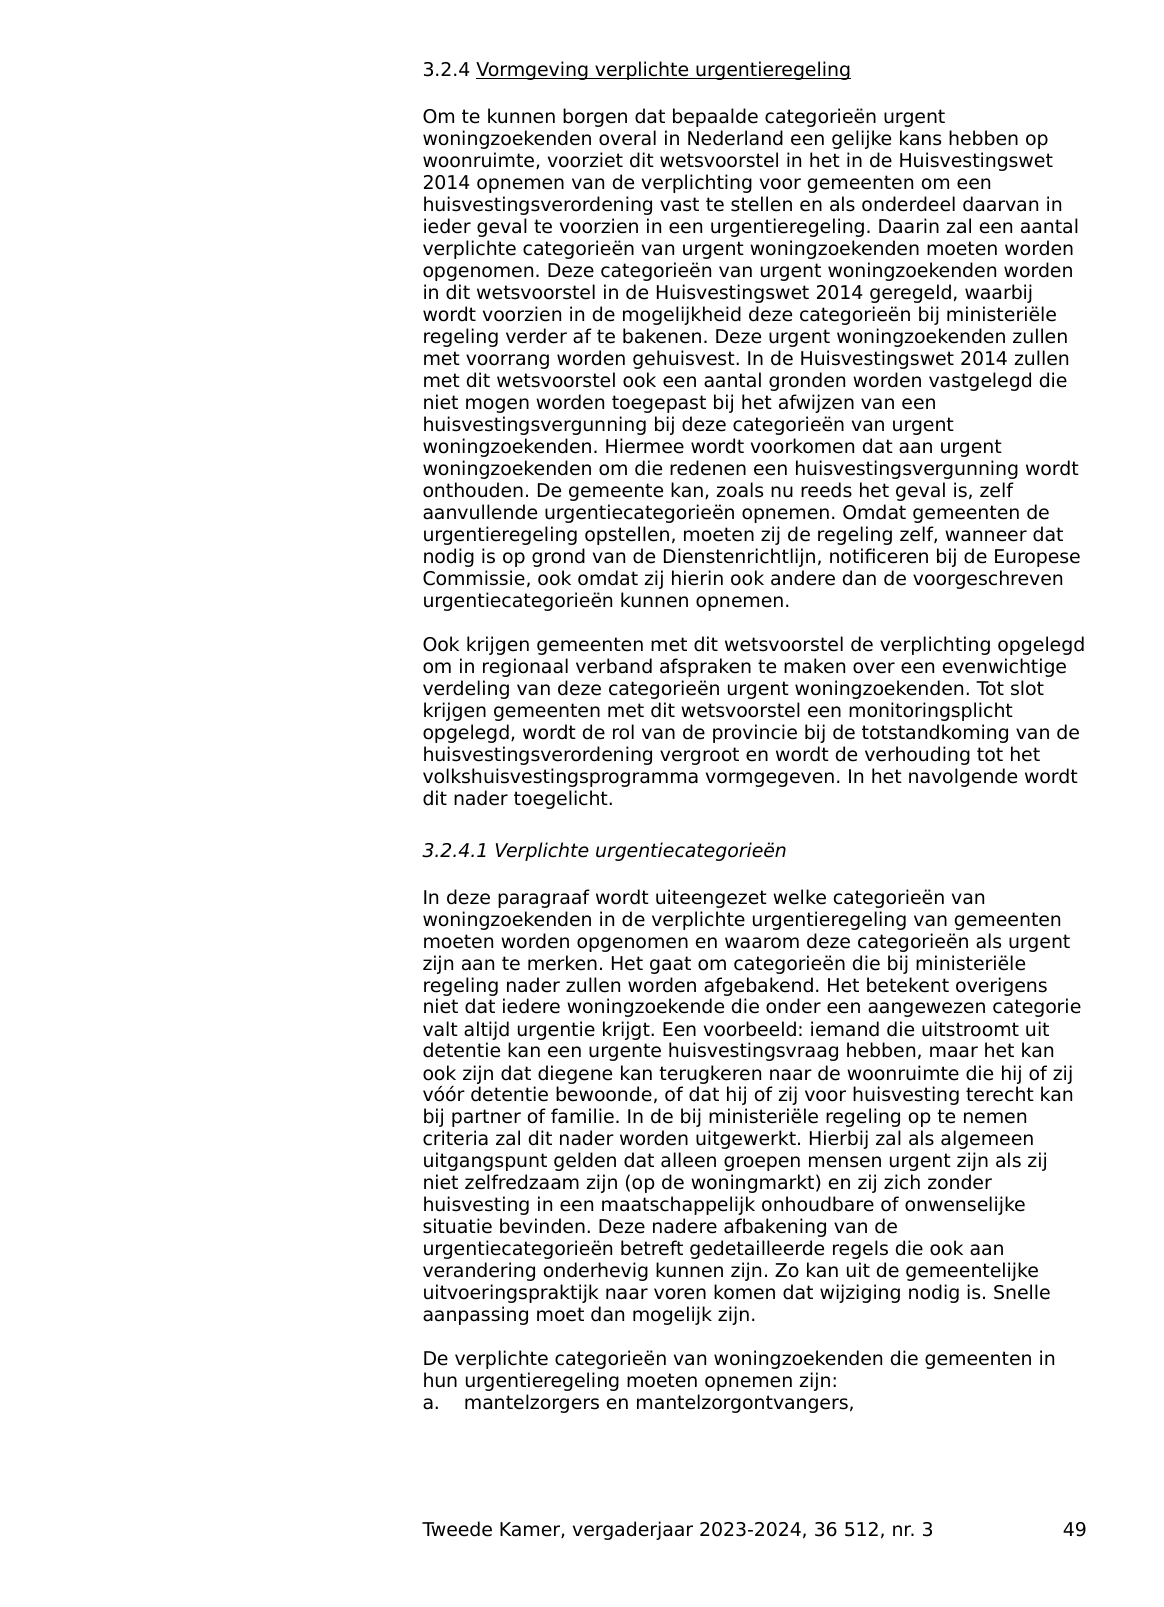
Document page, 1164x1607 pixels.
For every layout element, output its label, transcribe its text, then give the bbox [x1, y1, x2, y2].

text In deze paragraaf wordt uiteengezet welke categorieën van woningzoekenden in de verplichte urgentieregeling van gemeenten moeten worden opgenomen en waarom deze categorieën als urgent zijn aan te merken. Het gaat om categorieën die bij ministeriële regeling nader zullen worden afgebakend. Het betekent overigens niet dat iedere woningzoekende die onder een aangewezen categorie valt altijd urgentie krijgt. Een voorbeeld: iemand die uitstroomt uit detentie kan een urgente huisvestingsvraag hebben, maar het kan ook zijn dat diegene kan terugkeren naar de woonruimte die hij of zij vóór detentie bewoonde, of dat hij of zij voor huisvesting terecht kan bij partner of familie. In de bij ministeriële regeling op te nemen criteria zal dit nader worden uitgewerkt. Hierbij zal als algemeen uitgangspunt gelden dat alleen groepen mensen urgent zijn als zij niet zelfredzaam zijn (op de woningmarkt) en zij zich zonder huisvesting in een maatschappelijk onhoudbare of onwenselijke situatie bevinden. Deze nadere afbakening van de urgentiecategorieën betreft gedetailleerde regels die ook aan verandering onderhevig kunnen zijn. Zo kan uit de gemeentelijke uitvoeringspraktijk naar voren komen dat wijziging nodig is. Snelle aanpassing moet dan mogelijk zijn. [422, 887, 1087, 1326]
text Ook krijgen gemeenten met dit wetsvoorstel de verplichting opgelegd om in regionaal verband afspraken te maken over een evenwichtige verdeling van deze categorieën urgent woningzoekenden. Tot slot krijgen gemeenten met dit wetsvoorstel een monitoringsplicht opgelegd, wordt de rol van de provincie bij de totstandkoming van de huisvestingsverordening vergroot en wordt de verhouding tot het volkshuisvestingsprogramma vormgegeven. In het navolgende wordt dit nader toegelicht. [422, 634, 1087, 809]
text De verplichte categorieën van woningzoekenden die gemeenten in hun urgentieregeling moeten opnemen zijn: [422, 1348, 1087, 1392]
subtitle 3.2.4 Vormgeving verplichte urgentieregeling [422, 59, 1087, 81]
subtitle 3.2.4.1 Verplichte urgentiecategorieën [422, 839, 1087, 862]
text a. mantelzorgers en mantelzorgontvangers, [422, 1392, 1087, 1414]
text Om te kunnen borgen dat bepaalde categorieën urgent woningzoekenden overal in Nederland een gelijke kans hebben op woonruimte, voorziet dit wetsvoorstel in het in de Huisvestingswet 2014 opnemen van de verplichting voor gemeenten om een huisvestingsverordening vast te stellen en als onderdeel daarvan in ieder geval te voorzien in een urgentieregeling. Daarin zal een aantal verplichte categorieën van urgent woningzoekenden moeten worden opgenomen. Deze categorieën van urgent woningzoekenden worden in dit wetsvoorstel in de Huisvestingswet 2014 geregeld, waarbij wordt voorzien in de mogelijkheid deze categorieën bij ministeriële regeling verder af te bakenen. Deze urgent woningzoekenden zullen met voorrang worden gehuisvest. In de Huisvestingswet 2014 zullen met dit wetsvoorstel ook een aantal gronden worden vastgelegd die niet mogen worden toegepast bij het afwijzen van een huisvestingsvergunning bij deze categorieën van urgent woningzoekenden. Hiermee wordt voorkomen dat aan urgent woningzoekenden om die redenen een huisvestingsvergunning wordt onthouden. De gemeente kan, zoals nu reeds het geval is, zelf aanvullende urgentiecategorieën opnemen. Omdat gemeenten de urgentieregeling opstellen, moeten zij de regeling zelf, wanneer dat nodig is op grond van de Dienstenrichtlijn, notificeren bij de Europese Commissie, ook omdat zij hierin ook andere dan de voorgeschreven urgentiecategorieën kunnen opnemen. [422, 106, 1087, 612]
